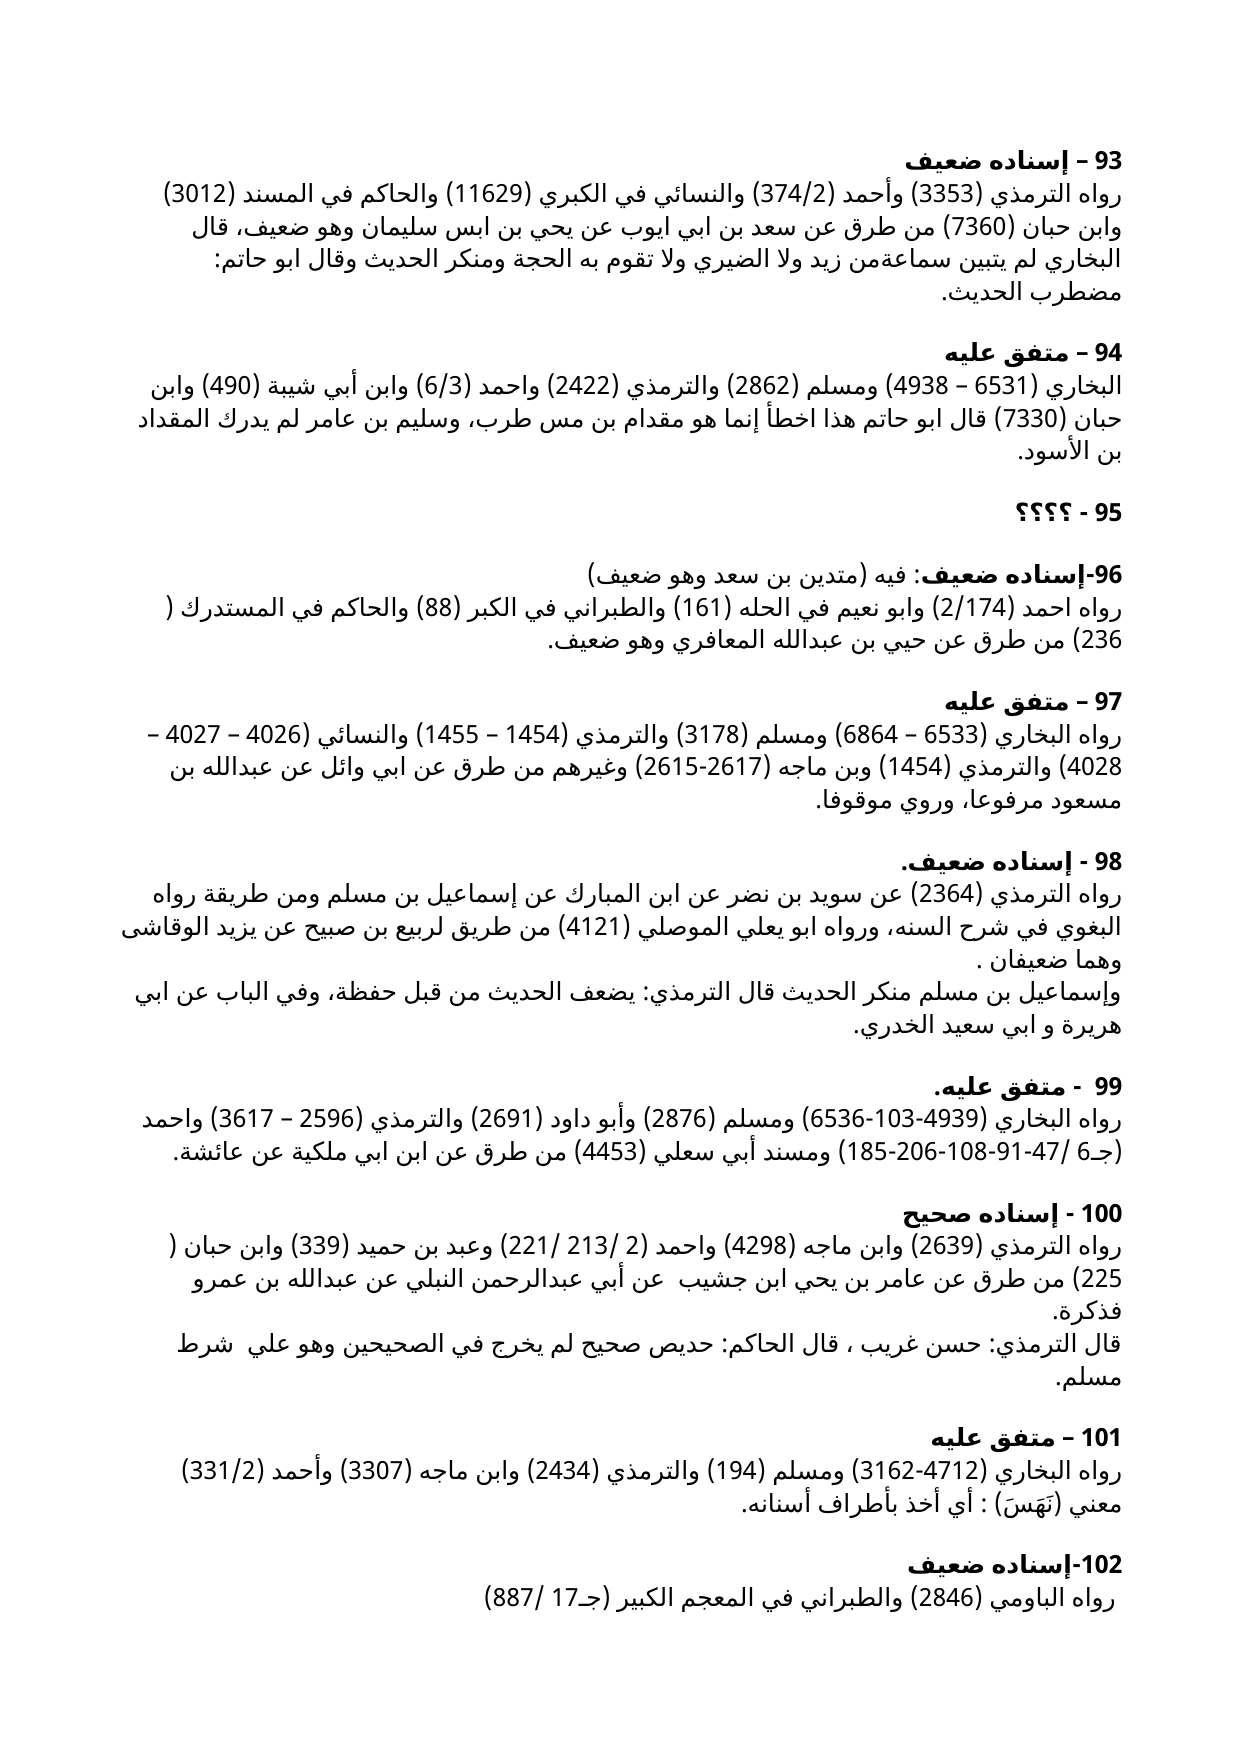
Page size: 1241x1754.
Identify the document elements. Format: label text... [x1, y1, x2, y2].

text رواه الترمذي (3353) وأحمد (374/2) والنسائي في الكبري (11629) والحاكم في المسند (3012) وابن حبان (7360) من طرق عن سعد بن ابي ايوب عن يحي بن ابس سليمان وهو ضعيف، قال البخاري لم يتبين سماعةمن زيد ولا الضيري ولا تقوم به الحجة ومنكر الحديث وقال ابو حاتم: مضطرب الحديث. [118, 180, 1122, 310]
text رواه البخاري (4939-103-6536) ومسلم (2876) وأبو داود (2691) والترمذي (2596 – 3617) واحمد (جـ6 /47-91-108-206-185) ومسند أبي سعلي (4453) من طرق عن ابن ابي ملكية عن عائشة. [118, 1105, 1122, 1170]
text 102-إسناده ضعيف [118, 1551, 1122, 1584]
text البخاري (6531 – 4938) ومسلم (2862) والترمذي (2422) واحمد (6/3) وابن أبي شيبة (490) وابن حبان (7330) قال ابو حاتم هذا اخطأ إنما هو مقدام بن مس طرب، وسليم بن عامر لم يدرك المقداد بن الأسود. [118, 372, 1122, 470]
text 99 - متفق عليه. [118, 1073, 1122, 1105]
text 96-إسناده ضعيف: فيه (متدين بن سعد وهو ضعيف) [118, 561, 1122, 594]
text 95 - ؟؟؟؟ [118, 499, 1122, 532]
text 94 – متفق عليه [118, 339, 1122, 372]
text رواه الترمذي (2364) عن سويد بن نضر عن ابن المبارك عن إسماعيل بن مسلم ومن طريقة رواه البغوي في شرح السنه، ورواه ابو يعلي الموصلي (4121) من طريق لربيع بن صبيح عن يزيد الوقاشى وهما ضعيفان . [118, 880, 1122, 978]
text 97 – متفق عليه [118, 688, 1122, 721]
text رواه الباومي (2846) والطبراني في المعجم الكبير (جـ17 /887) [118, 1584, 1122, 1617]
text رواه الترمذي (2639) وابن ماجه (4298) واحمد (2 /213 /221) وعبد بن حميد (339) وابن حبان (225) من طرق عن عامر بن يحي ابن جشيب عن أبي عبدالرحمن النبلي عن عبدالله بن عمرو فذكرة. [118, 1232, 1122, 1330]
text وإسماعيل بن مسلم منكر الحديث قال الترمذي: يضعف الحديث من قبل حفظة، وفي الباب عن ابي هريرة و ابي سعيد الخدري. [118, 978, 1122, 1043]
text 101 – متفق عليه رواه البخاري (4712-3162) ومسلم (194) والترمذي (2434) وابن ماجه (3307) وأحمد (331/2) [118, 1424, 1122, 1489]
text رواه احمد (2/174) وابو نعيم في الحله (161) والطبراني في الكبر (88) والحاكم في المستدرك (236) من طرق عن حيي بن عبدالله المعافري وهو ضعيف. [118, 594, 1122, 659]
text 100 - إسناده صحيح [118, 1199, 1122, 1232]
text رواه البخاري (6533 – 6864) ومسلم (3178) والترمذي (1454 – 1455) والنسائي (4026 – 4027 – 4028) والترمذي (1454) وبن ماجه (2617-2615) وغيرهم من طرق عن ابي وائل عن عبدالله بن مسعود مرفوعا، وروي موقوفا. [118, 721, 1122, 819]
text معني (نَهَسَ) : أي أخذ بأطراف أسنانه. [118, 1489, 1122, 1522]
text 93 – إسناده ضعيف [118, 147, 1122, 180]
text قال الترمذي: حسن غريب ، قال الحاكم: حديص صحيح لم يخرج في الصحيحين وهو علي شرط مسلم. [118, 1330, 1122, 1395]
text 98 - إسناده ضعيف. [118, 848, 1122, 880]
